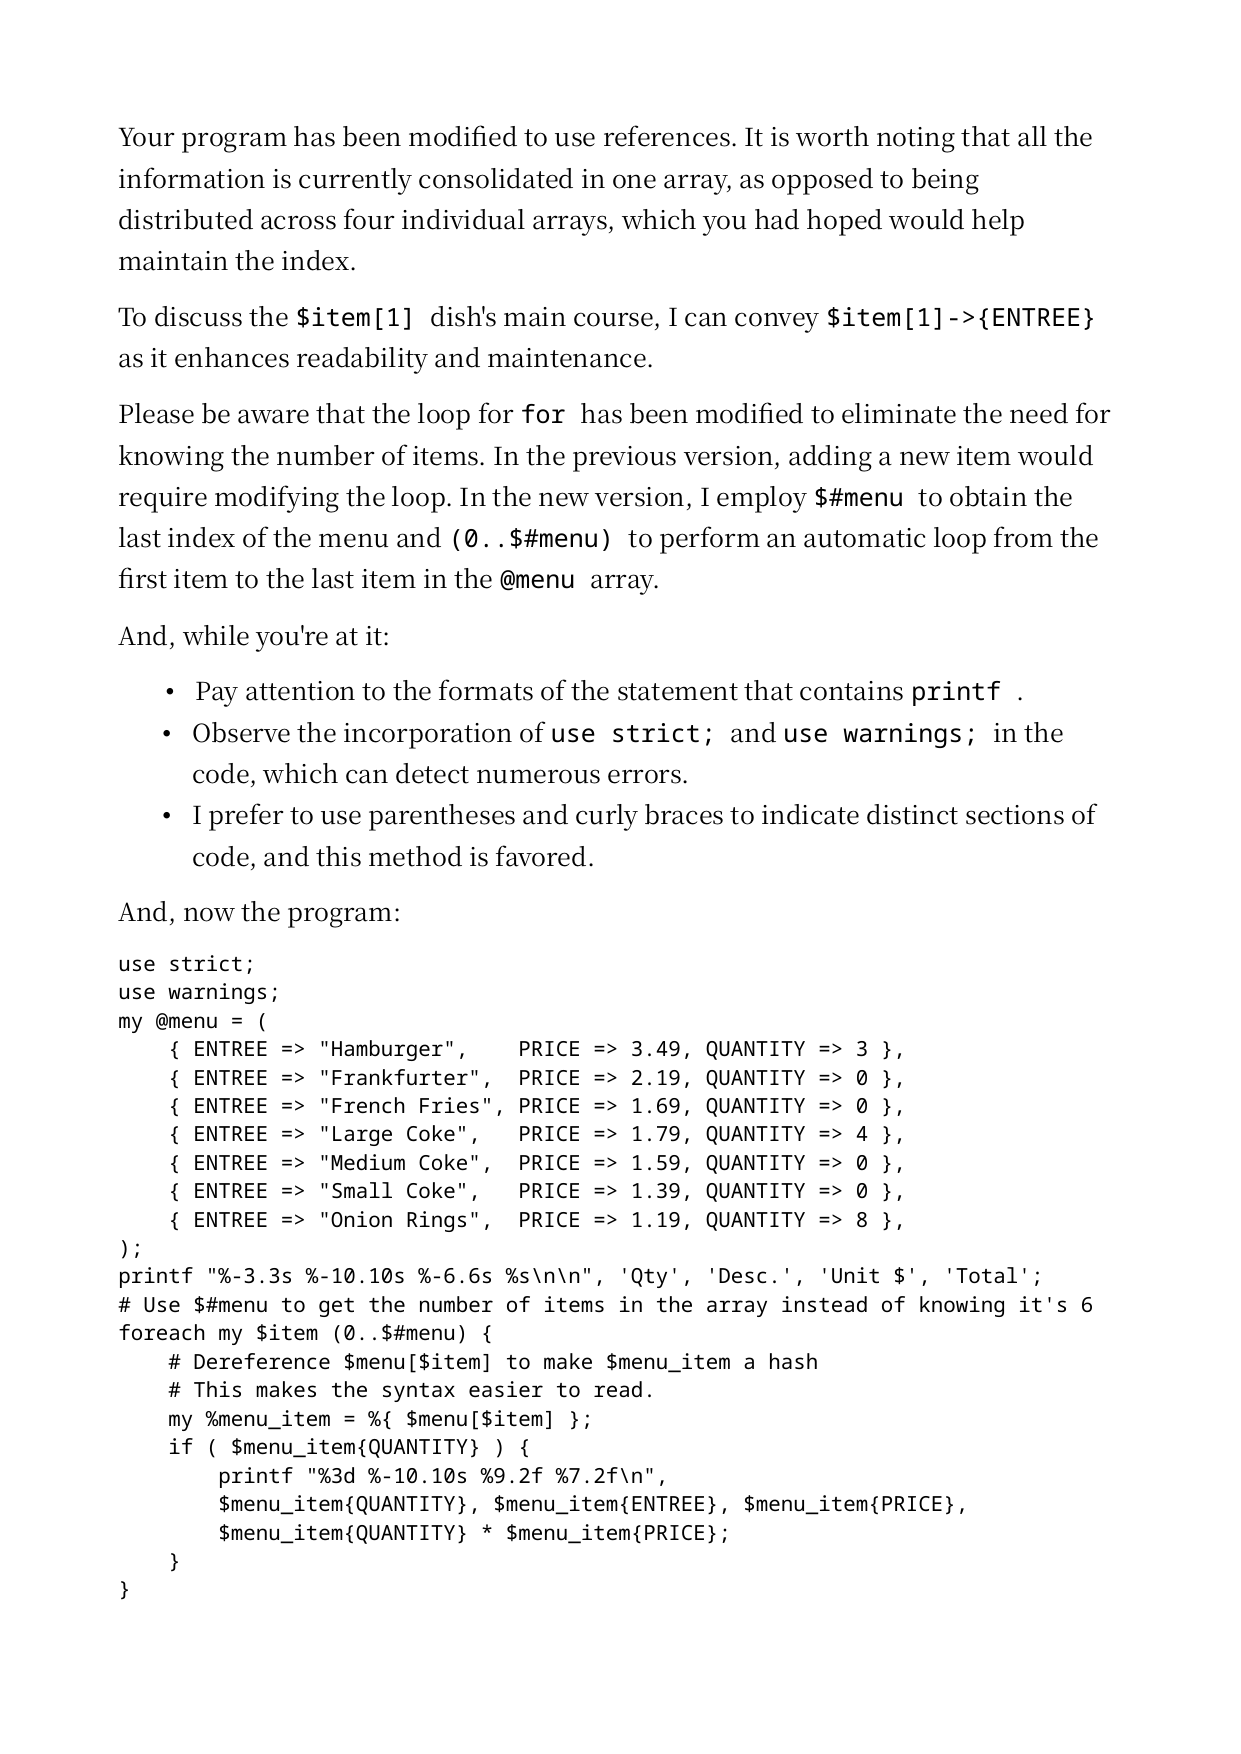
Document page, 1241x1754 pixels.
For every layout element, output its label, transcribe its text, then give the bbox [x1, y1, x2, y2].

text printf "%3d %-10.10s %9.2f %7.2f\n", [118, 1461, 1122, 1489]
text foreach my $item (0..$#menu) { [118, 1318, 1122, 1347]
text To discuss the $item[1] dish's main course, I can convey $item[1]->{ENTREE} as it enhances readability and maintenance. [118, 298, 1122, 375]
text my %menu_item = %{ $menu[$item] }; [118, 1404, 1122, 1432]
text ); [118, 1233, 1122, 1262]
text printf "%-3.3s %-10.10s %-6.6s %s\n\n", 'Qty', 'Desc.', 'Unit $', 'Total'; [118, 1262, 1122, 1290]
text if ( $menu_item{QUANTITY} ) { [118, 1432, 1122, 1461]
text } [118, 1546, 1122, 1574]
text { ENTREE => "Hamburger", PRICE => 3.49, QUANTITY => 3 }, [118, 1034, 1122, 1063]
text { ENTREE => "Medium Coke", PRICE => 1.59, QUANTITY => 0 }, [118, 1148, 1122, 1176]
text And, while you're at it: [118, 616, 1122, 652]
list Observe the incorporation of use strict; and use warnings; in the code, which can detect numerous errors. [162, 713, 1122, 791]
text { ENTREE => "Onion Rings", PRICE => 1.19, QUANTITY => 8 }, [118, 1205, 1122, 1233]
text { ENTREE => "Large Coke", PRICE => 1.79, QUANTITY => 4 }, [118, 1119, 1122, 1148]
list Pay attention to the formats of the statement that contains printf . [166, 672, 1119, 708]
text Your program has been modified to use references. It is worth noting that all the information is currently consolidated in one array, as opposed to being distributed across four individual arrays, which you had hoped would help maintain the index. [118, 118, 1122, 278]
text Please be aware that the loop for for has been modified to eliminate the need for knowing the number of items. In the previous version, adding a new item would require modifying the loop. In the new version, I employ $#menu to obtain the last index of the menu and (0..$#menu) to perform an automatic loop from the first item to the last item in the @menu array. [118, 395, 1122, 596]
text # Use $#menu to get the number of items in the array instead of knowing it's 6 [118, 1290, 1122, 1318]
list I prefer to use parentheses and curly braces to indicate distinct sections of code, and this method is favored. [162, 796, 1122, 873]
text my @menu = ( [118, 1006, 1122, 1034]
text # Dereference $menu[$item] to make $menu_item a hash [118, 1347, 1122, 1375]
text { ENTREE => "Frankfurter", PRICE => 2.19, QUANTITY => 0 }, [118, 1063, 1122, 1091]
text use warnings; [118, 977, 1122, 1006]
text } [118, 1574, 1122, 1603]
text { ENTREE => "Small Coke", PRICE => 1.39, QUANTITY => 0 }, [118, 1176, 1122, 1205]
text $menu_item{QUANTITY} * $menu_item{PRICE}; [118, 1518, 1122, 1546]
text $menu_item{QUANTITY}, $menu_item{ENTREE}, $menu_item{PRICE}, [118, 1489, 1122, 1518]
text { ENTREE => "French Fries", PRICE => 1.69, QUANTITY => 0 }, [118, 1091, 1122, 1119]
text use strict; [118, 949, 1122, 977]
text And, now the program: [118, 893, 1122, 929]
text # This makes the syntax easier to read. [118, 1375, 1122, 1404]
